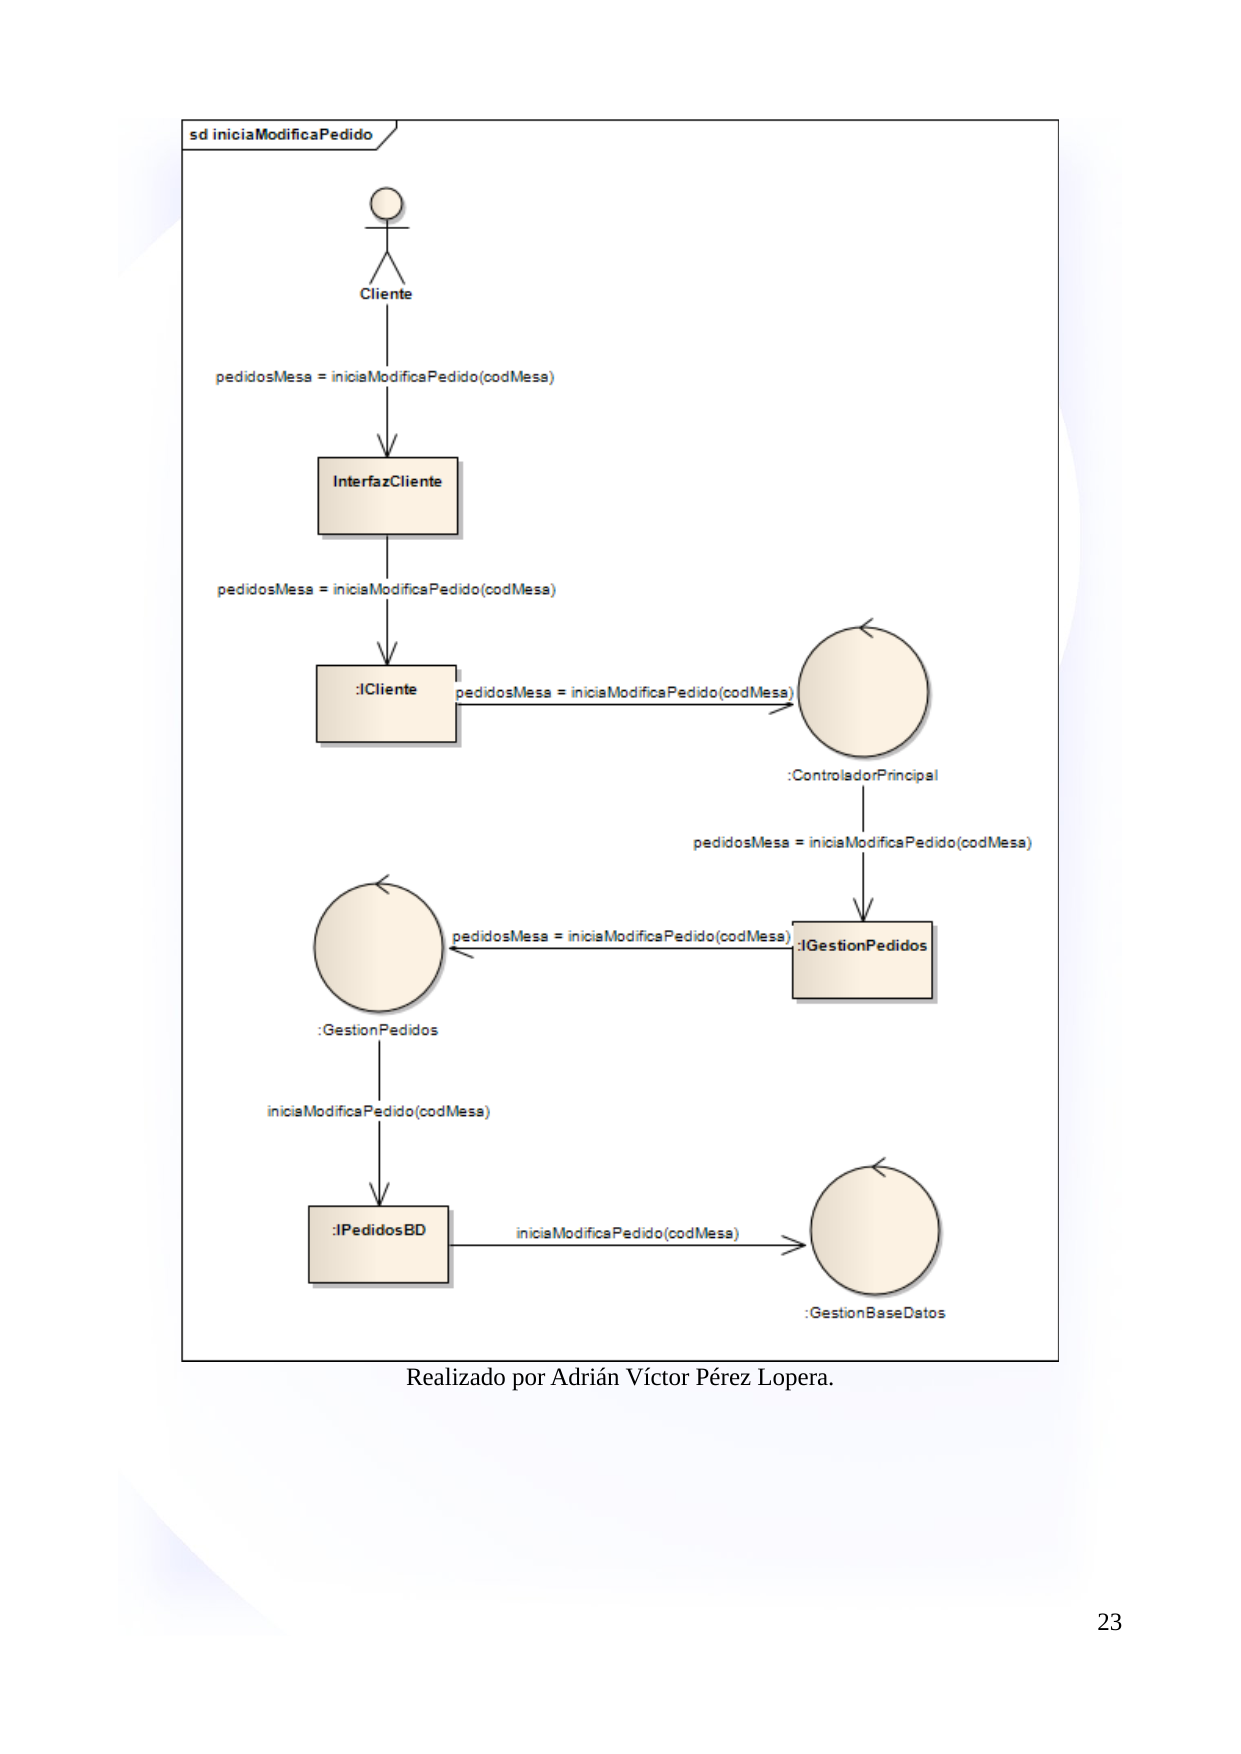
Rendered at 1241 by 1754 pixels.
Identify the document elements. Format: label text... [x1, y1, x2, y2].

picture [118, 1391, 1122, 1636]
text Realizado por Adrián Víctor Pérez Lopera. [118, 1362, 1122, 1391]
picture [181, 118, 1059, 1362]
